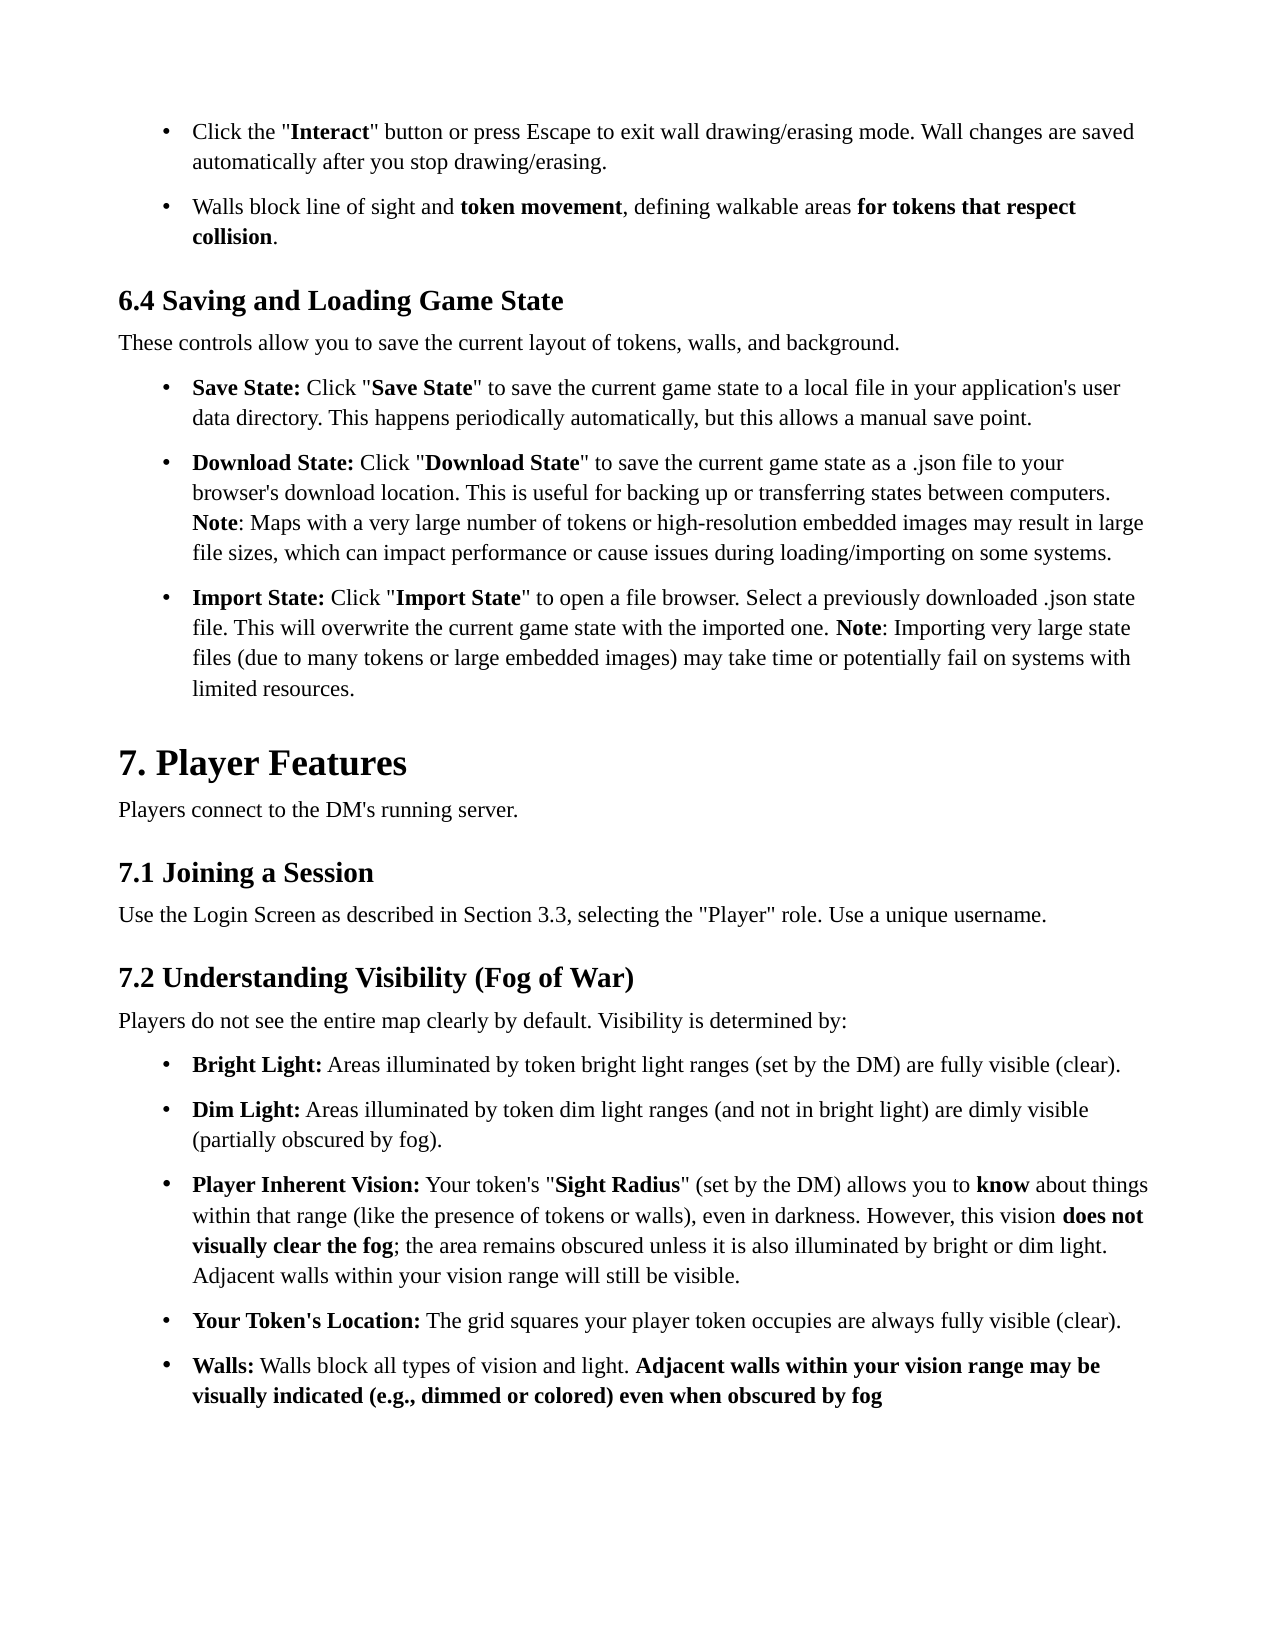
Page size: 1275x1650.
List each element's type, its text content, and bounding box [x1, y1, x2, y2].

list Your Token's Location: The grid squares your player token occupies are always fully visible (clear). [162, 1307, 1157, 1333]
list Download State: Click "Download State" to save the current game state as a .json file to your browser's download location. This is useful for backing up or transferring states between computers. Note: Maps with a very large number of tokens or high-resolution embedded images may result in large file sizes, which can impact performance or cause issues during loading/importing on some systems. [162, 448, 1157, 566]
list Player Inherent Vision: Your token's "Sight Radius" (set by the DM) allows you to know about things within that range (like the presence of tokens or walls), even in darkness. However, this vision does not visually clear the fog; the area remains obscured unless it is also illuminated by bright or dim light. Adjacent walls within your vision range will still be visible. [162, 1171, 1157, 1289]
list Save State: Click "Save State" to save the current game state to a local file in your application's user data directory. This happens periodically automatically, but this allows a manual save point. [162, 373, 1157, 430]
text Players do not see the entire map clearly by default. Visibility is determined by: [118, 1007, 1157, 1033]
list Bright Light: Areas illuminated by token bright light ranges (set by the DM) are fully visible (clear). [162, 1051, 1157, 1078]
list Dim Light: Areas illuminated by token dim light ranges (and not in bright light) are dimly visible (partially obscured by fog). [162, 1096, 1157, 1153]
text Players connect to the DM's running server. [118, 796, 1157, 822]
subtitle 7. Player Features [118, 740, 1157, 783]
subtitle 7.2 Understanding Visibility (Fog of War) [118, 961, 1157, 994]
text These controls allow you to save the current layout of tokens, walls, and background. [118, 329, 1157, 355]
list Walls: Walls block all types of vision and light. Adjacent walls within your vision range may be visually indicated (e.g., dimmed or colored) even when obscured by fog [162, 1352, 1157, 1409]
list Import State: Click "Import State" to open a file browser. Select a previously downloaded .json state file. This will overwrite the current game state with the imported one. Note: Importing very large state files (due to many tokens or large embedded images) may take time or potentially fail on systems with limited resources. [162, 584, 1157, 701]
list Click the "Interact" button or press Escape to exit wall drawing/erasing mode. Wall changes are saved automatically after you stop drawing/erasing. [162, 118, 1157, 175]
text Use the Login Screen as described in Section 3.3, selecting the "Player" role. Use a unique username. [118, 901, 1157, 928]
subtitle 7.1 Joining a Session [118, 855, 1157, 889]
subtitle 6.4 Saving and Loading Game State [118, 283, 1157, 316]
list Walls block line of sight and token movement, defining walkable areas for tokens that respect collision. [162, 193, 1157, 250]
